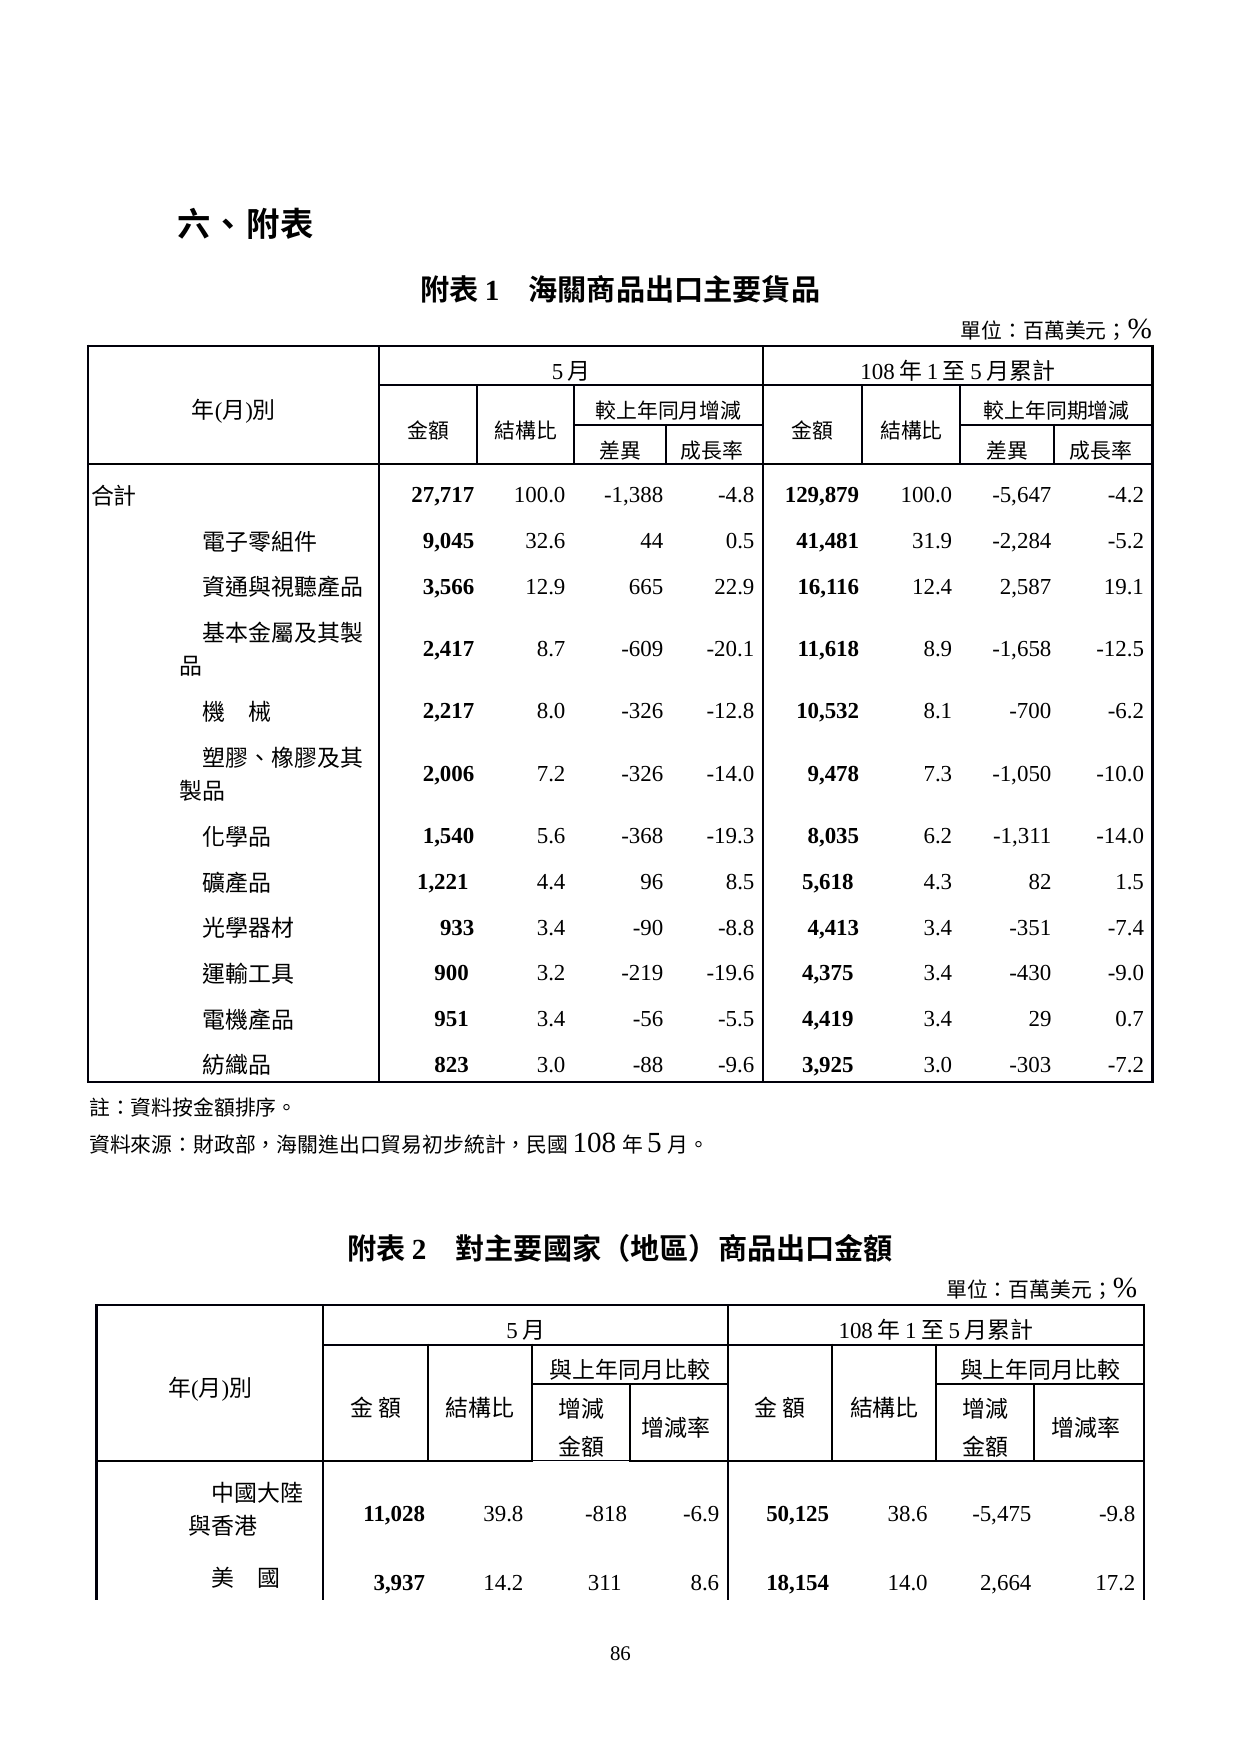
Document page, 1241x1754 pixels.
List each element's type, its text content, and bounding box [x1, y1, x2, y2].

table_cell 44 [574, 511, 666, 557]
table_cell 電機產品 [89, 989, 378, 1035]
table_cell 1,540 [380, 806, 477, 852]
table_cell 與上年同月比較 [937, 1346, 1143, 1383]
table_cell 31.9 [862, 511, 960, 557]
table_cell 美 國 [98, 1541, 322, 1599]
table_cell 差異 [961, 426, 1053, 463]
text 單位：百萬美元；% [177, 1270, 1137, 1304]
table_cell 14.2 [428, 1541, 532, 1599]
table_cell 增減率 [631, 1385, 727, 1460]
table_cell 951 [380, 989, 477, 1035]
table_cell -303 [960, 1035, 1054, 1081]
table_cell 18,154 [729, 1541, 832, 1599]
table_cell 32.6 [477, 511, 574, 557]
table_cell 900 [380, 943, 477, 989]
table_cell -4.8 [666, 465, 762, 511]
table_cell 8.5 [666, 852, 762, 898]
table_cell -90 [574, 898, 666, 943]
table_cell 3.4 [862, 898, 960, 943]
table_cell -19.6 [666, 943, 762, 989]
table_cell 8.7 [477, 603, 574, 681]
table_cell 3,925 [764, 1035, 862, 1081]
table_header 5月 [380, 347, 762, 384]
table_cell 10,532 [764, 681, 862, 727]
table_cell 7.2 [477, 727, 574, 806]
table_cell 82 [960, 852, 1054, 898]
table_cell 8.6 [630, 1541, 727, 1599]
table_cell -700 [960, 681, 1054, 727]
text 註：資料按金額排序。 [89, 1095, 1063, 1120]
table_cell 電子零組件 [89, 511, 378, 557]
table_cell 12.4 [862, 557, 960, 602]
table_cell 1.5 [1054, 852, 1151, 898]
table_cell 3,937 [324, 1541, 428, 1599]
table_cell 4.4 [477, 852, 574, 898]
table_cell 4,413 [764, 898, 862, 943]
text 附表1 海關商品出口主要貨品 [177, 257, 1063, 311]
table_cell 4.3 [862, 852, 960, 898]
table_cell -5.5 [666, 989, 762, 1035]
table_cell 9,478 [764, 727, 862, 806]
table_cell 成長率 [667, 426, 762, 463]
table_cell -7.4 [1054, 898, 1151, 943]
table_cell -6.9 [630, 1462, 727, 1541]
table_cell 礦產品 [89, 852, 378, 898]
table_cell 2,006 [380, 727, 477, 806]
table_cell 27,717 [380, 465, 477, 511]
table_cell 3.4 [862, 943, 960, 989]
table_cell -19.3 [666, 806, 762, 852]
table_cell 100.0 [477, 465, 574, 511]
table_cell -9.6 [666, 1035, 762, 1081]
table_cell -20.1 [666, 603, 762, 681]
table_cell -14.0 [666, 727, 762, 806]
table_cell 933 [380, 898, 477, 943]
table_cell 19.1 [1054, 557, 1151, 602]
table_cell 差異 [575, 426, 665, 463]
table_cell 增減 金額 [937, 1385, 1033, 1460]
table_cell 金 額 [324, 1346, 427, 1460]
table_cell -351 [960, 898, 1054, 943]
table_header 108年1至5月累計 [764, 347, 1151, 384]
table_cell 6.2 [862, 806, 960, 852]
table_cell 8.0 [477, 681, 574, 727]
table_cell 3.4 [862, 989, 960, 1035]
table_cell 11,028 [324, 1462, 428, 1541]
table_cell 中國大陸與香港 [98, 1462, 322, 1541]
table_cell 29 [960, 989, 1054, 1035]
table_cell 1,221 [380, 852, 477, 898]
table_cell 16,116 [764, 557, 862, 602]
table_cell -368 [574, 806, 666, 852]
table_cell 機 械 [89, 681, 378, 727]
table_header 年(月)別 [98, 1306, 322, 1460]
table_cell -56 [574, 989, 666, 1035]
table_cell 金額 [764, 386, 861, 463]
table_cell 8,035 [764, 806, 862, 852]
text 附表2 對主要國家（地區）商品出口金額 [177, 1216, 1063, 1270]
table_cell 結構比 [833, 1346, 935, 1460]
table_header 5月 [324, 1306, 727, 1343]
table_cell 41,481 [764, 511, 862, 557]
table_cell 2,587 [960, 557, 1054, 602]
table_cell 較上年同期增減 [961, 386, 1151, 424]
table_cell -12.5 [1054, 603, 1151, 681]
table_cell -1,050 [960, 727, 1054, 806]
table_cell -219 [574, 943, 666, 989]
table_cell 與上年同月比較 [533, 1346, 727, 1383]
table_cell 塑膠、橡膠及其製品 [89, 727, 378, 806]
table_cell -8.8 [666, 898, 762, 943]
table_cell 3,566 [380, 557, 477, 602]
table_cell 665 [574, 557, 666, 602]
table_cell -1,388 [574, 465, 666, 511]
table_cell 3.2 [477, 943, 574, 989]
table_cell -326 [574, 727, 666, 806]
table_cell -326 [574, 681, 666, 727]
table_cell -14.0 [1054, 806, 1151, 852]
table_cell 化學品 [89, 806, 378, 852]
table_cell 0.7 [1054, 989, 1151, 1035]
table_cell -9.0 [1054, 943, 1151, 989]
table_cell 較上年同月增減 [575, 386, 762, 424]
text 單位：百萬美元；% [176, 311, 1151, 344]
table_cell -9.8 [1034, 1462, 1143, 1541]
table_cell -5.2 [1054, 511, 1151, 557]
table_header 108年1至5月累計 [729, 1306, 1143, 1343]
table_cell -1,658 [960, 603, 1054, 681]
table_cell 96 [574, 852, 666, 898]
subtitle 六、附表 [177, 207, 1063, 244]
table_cell 22.9 [666, 557, 762, 602]
table_cell 5.6 [477, 806, 574, 852]
text 資料來源：財政部，海關進出口貿易初步統計，民國108年5月。 [89, 1133, 1063, 1158]
table_cell 2,217 [380, 681, 477, 727]
table_cell 4,419 [764, 989, 862, 1035]
table_cell 8.9 [862, 603, 960, 681]
table_cell 紡織品 [89, 1035, 378, 1081]
table_cell -6.2 [1054, 681, 1151, 727]
table_cell 3.4 [477, 898, 574, 943]
table_cell 2,417 [380, 603, 477, 681]
table_cell 增減率 [1035, 1385, 1143, 1460]
table_cell 17.2 [1034, 1541, 1143, 1599]
table_cell -430 [960, 943, 1054, 989]
table_cell 311 [532, 1541, 630, 1599]
table_header 年(月)別 [89, 347, 378, 463]
table_cell 8.1 [862, 681, 960, 727]
table_cell 2,664 [936, 1541, 1034, 1599]
table_cell -609 [574, 603, 666, 681]
table_cell 結構比 [478, 386, 573, 463]
table_cell 100.0 [862, 465, 960, 511]
table_cell 14.0 [832, 1541, 936, 1599]
table_cell 11,618 [764, 603, 862, 681]
table_cell -5,475 [936, 1462, 1034, 1541]
table_cell 3.0 [862, 1035, 960, 1081]
table_cell -12.8 [666, 681, 762, 727]
table_cell -818 [532, 1461, 630, 1541]
table_cell 12.9 [477, 557, 574, 602]
table_cell 結構比 [429, 1346, 531, 1460]
table_cell 增減 金額 [533, 1385, 629, 1460]
table_cell 金 額 [729, 1346, 831, 1460]
table_cell 成長率 [1055, 426, 1151, 463]
table_cell 129,879 [764, 465, 862, 511]
table_cell 3.0 [477, 1035, 574, 1081]
table_cell 38.6 [832, 1462, 936, 1541]
table_cell -10.0 [1054, 727, 1151, 806]
table_cell -88 [574, 1035, 666, 1081]
table_cell -4.2 [1054, 465, 1151, 511]
table_cell 光學器材 [89, 898, 378, 943]
table_cell -7.2 [1054, 1035, 1151, 1081]
table_cell 823 [380, 1035, 477, 1081]
table_cell -5,647 [960, 465, 1054, 511]
table_cell 4,375 [764, 943, 862, 989]
table_cell 基本金屬及其製品 [89, 603, 378, 681]
table_cell 結構比 [863, 386, 959, 463]
table_cell 3.4 [477, 989, 574, 1035]
table_cell 金額 [380, 386, 476, 463]
table_cell -2,284 [960, 511, 1054, 557]
table_cell -1,311 [960, 806, 1054, 852]
table_cell 7.3 [862, 727, 960, 806]
table_cell 39.8 [428, 1462, 532, 1541]
table_cell 運輸工具 [89, 943, 378, 989]
table_cell 5,618 [764, 852, 862, 898]
table_cell 0.5 [666, 511, 762, 557]
table_cell 9,045 [380, 511, 477, 557]
table_cell 資通與視聽產品 [89, 557, 378, 602]
table_cell 合計 [89, 465, 378, 511]
table_cell 50,125 [729, 1462, 832, 1541]
